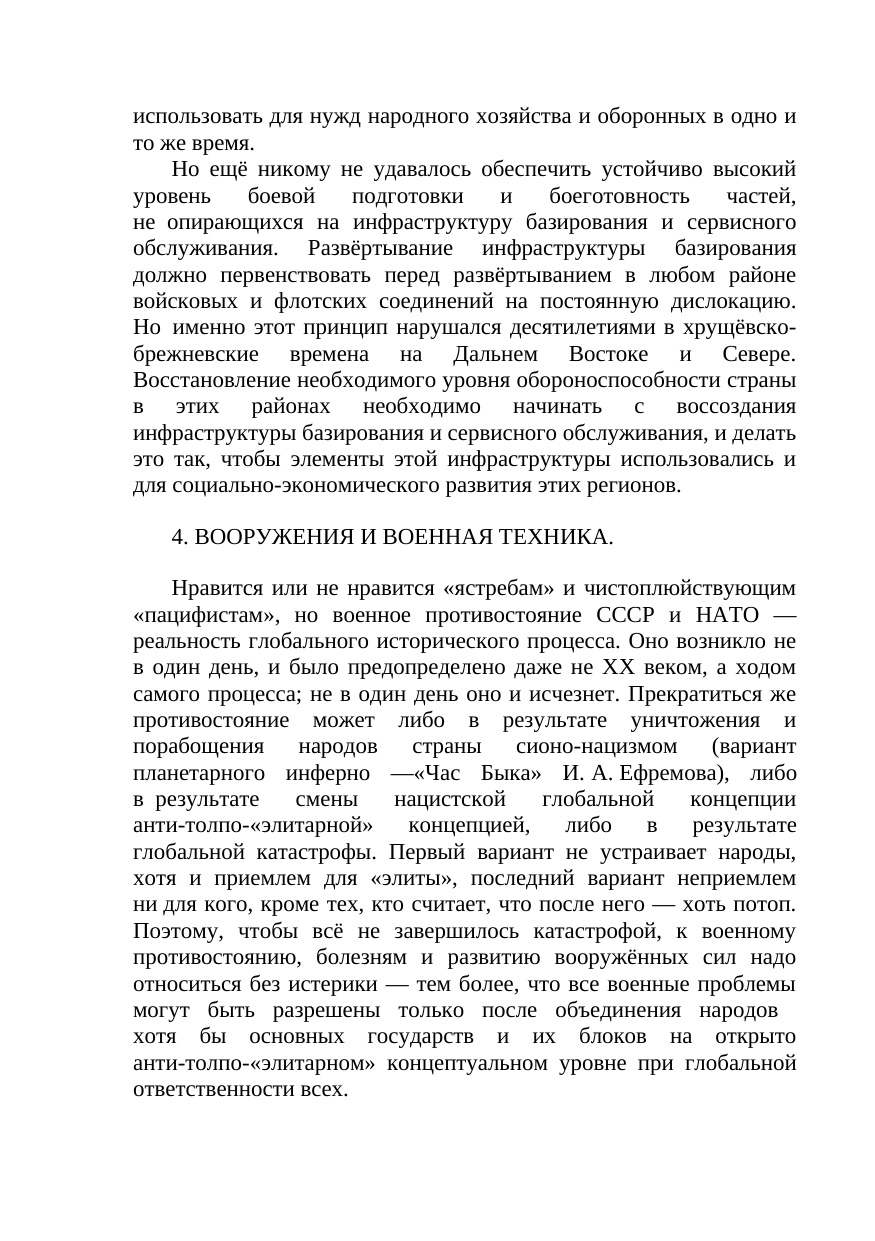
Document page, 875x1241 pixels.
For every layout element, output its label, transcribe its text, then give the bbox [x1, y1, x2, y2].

subtitle 4. ВООРУЖЕНИЯ И ВОЕННАЯ ТЕХНИКА. [133, 523, 797, 549]
text Но ещё никому не удавалось обеспечить устойчиво высокий уровень боевой подготовки и боеготовность частей, не опирающихся на инфраструктуру базирования и сервисного обслуживания. Развёртывание инфраструктуры базирования должно первенствовать перед развёртыванием в любом районе войсковых и флотских соединений на постоянную дислокацию. Но именно этот принцип нарушался десятилетиями в хрущёвско-брежневские времена на Дальнем Востоке и Севере. Восстановление необходимого уровня обороноспособности страны в этих районах необходимо начинать с воссоздания инфраструктуры базирования и сервисного обслуживания, и делать это так, чтобы элементы этой инфраструктуры использовались и для социально-экономического развития этих регионов. [133, 155, 797, 498]
text Нравится или не нравится «ястребам» и чистоплюйствующим «пацифистам», но военное противостояние СССР и НАТО — реальность глобального исторического процесса. Оно возникло не в один день, и было предопределено даже не XX веком, а ходом самого процесса; не в один день оно и исчезнет. Прекратиться же противостояние может либо в результате уничтожения и порабощения народов страны сионо-нацизмом (вариант планетарного инферно —«Час Быка» И. А. Ефремова), либо в результате смены нацистской глобальной концепции анти‑толпо‑«элитарной» концепцией, либо в результате глобальной катастрофы. Первый вариант не устраивает народы, хотя и приемлем для «элиты», последний вариант неприемлем ни для кого, кроме тех, кто считает, что после него — хоть потоп. Поэтому, чтобы всё не завершилось катастрофой, к военному противостоянию, болезням и развитию вооружённых сил надо относиться без истерики — тем более, что все военные проблемы могут быть разрешены только после объединения народов хотя бы основных государств и их блоков на открыто анти‑толпо‑«элитарном» концептуальном уровне при глобальной ответственности всех. [133, 574, 797, 1101]
text использовать для нужд народного хозяйства и оборонных в одно и то же время. [133, 103, 797, 155]
